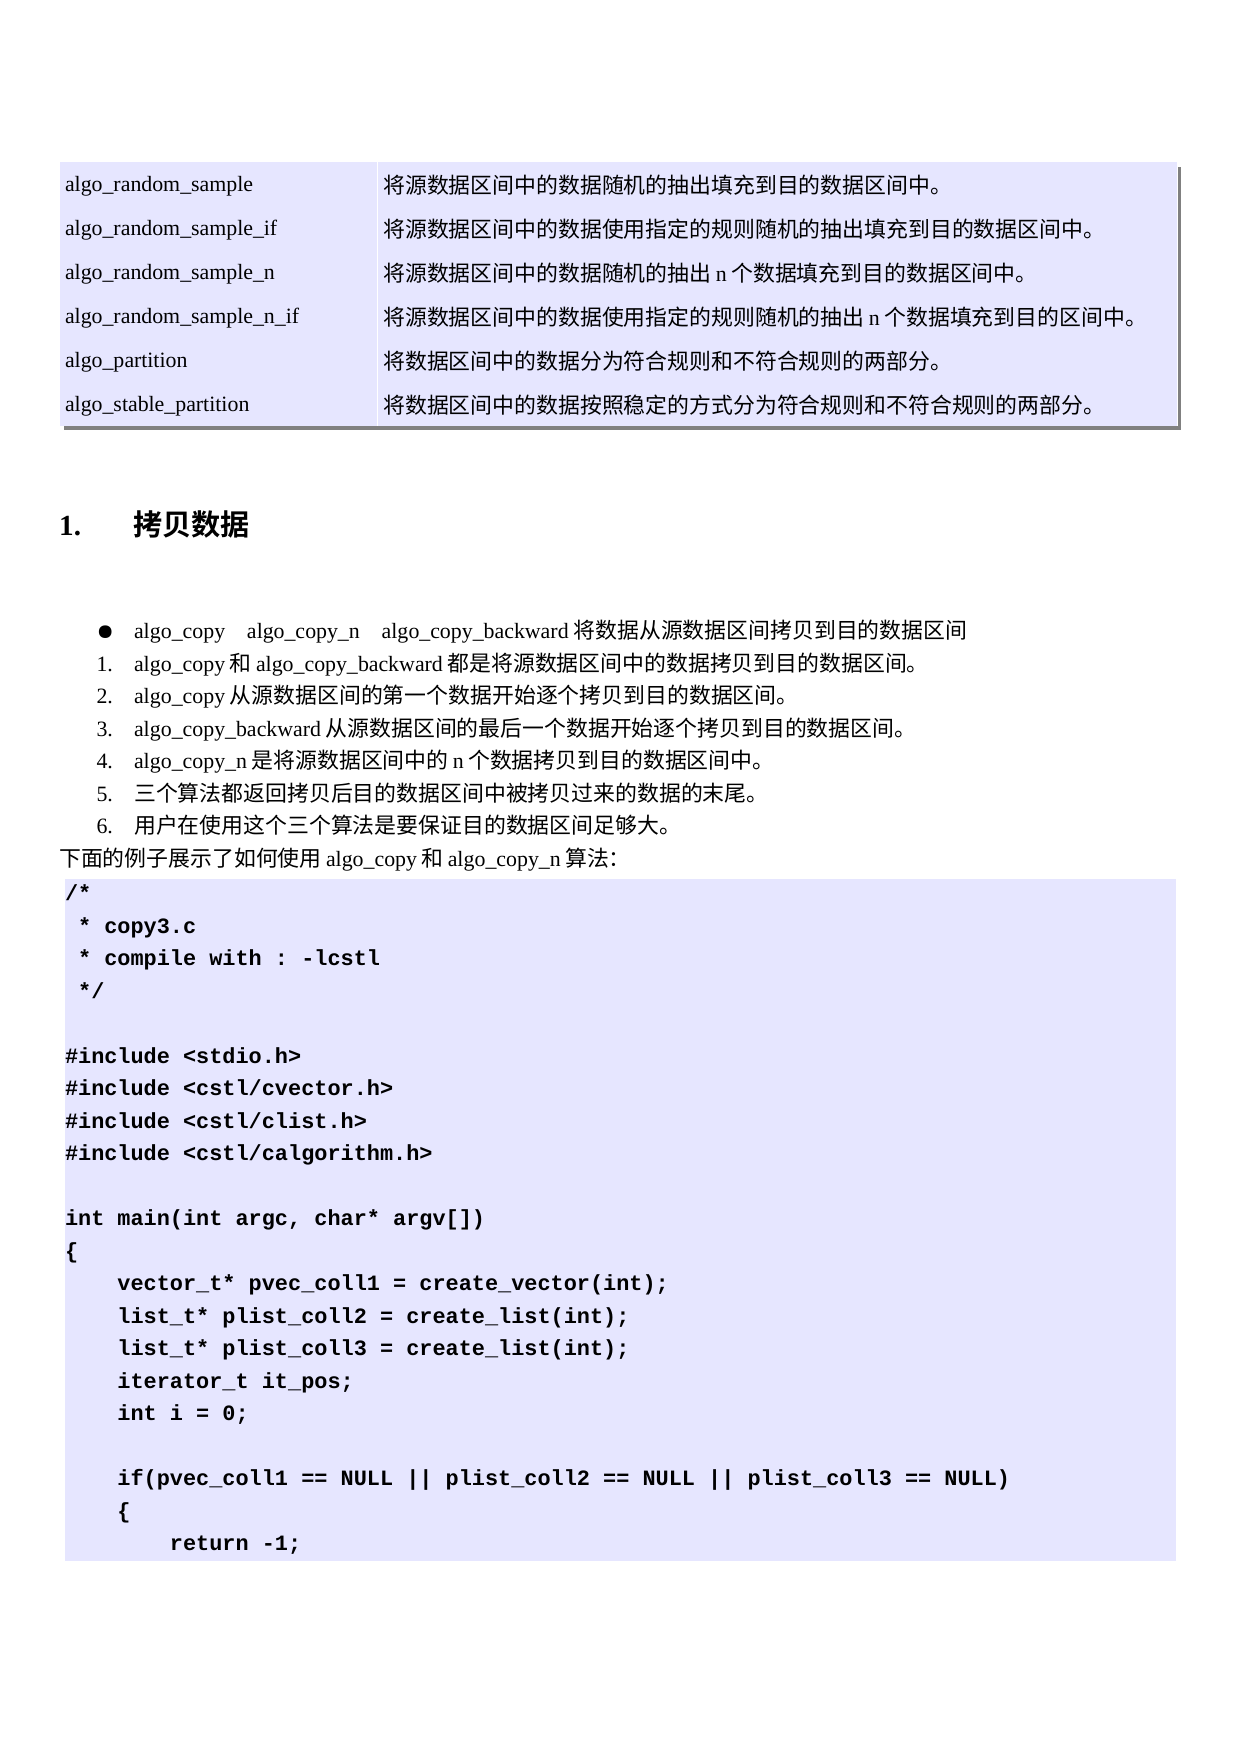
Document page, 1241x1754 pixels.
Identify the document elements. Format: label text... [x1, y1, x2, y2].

list algo_copy从源数据区间的第一个数据开始逐个拷贝到目的数据区间。 [96, 678, 1181, 710]
table_cell algo_random_sample_if [60, 206, 377, 250]
table_cell algo_stable_partition [60, 382, 377, 426]
list algo_copy_backward从源数据区间的最后一个数据开始逐个拷贝到目的数据区间。 [96, 710, 1181, 743]
list 用户在使用这个三个算法是要保证目的数据区间足够大。 [96, 808, 1181, 840]
table_cell 将数据区间中的数据分为符合规则和不符合规则的两部分。 [378, 338, 1177, 382]
table_cell algo_random_sample [60, 162, 377, 206]
table_cell algo_random_sample_n [60, 250, 377, 294]
table_cell algo_random_sample_n_if [60, 294, 377, 338]
table_cell 将源数据区间中的数据使用指定的规则随机的抽出填充到目的数据区间中。 [378, 206, 1177, 250]
list 三个算法都返回拷贝后目的数据区间中被拷贝过来的数据的末尾。 [96, 775, 1181, 808]
table_header /* * copy3.c * compile with : -lcstl */ #include <stdio.h> #include <cstl/cvector.h> #include <cstl/clist.h> #include <cstl/calgorithm.h> int main(int argc, char* argv[]) { vector_t* pvec_coll1 = create_vector(int); list_t* plist_coll2 = create_list(int); list_t* plist_coll3 = create_list(int); iterator_t it_pos; int i = 0; if(pvec_coll1 == NULL || plist_coll2 == NULL || plist_coll3 == NULL) { return -1; [60, 874, 1181, 1567]
table_cell algo_partition [60, 338, 377, 382]
table_cell 将数据区间中的数据按照稳定的方式分为符合规则和不符合规则的两部分。 [378, 382, 1177, 426]
subtitle 拷贝数据 [59, 490, 1181, 555]
text 下面的例子展示了如何使用algo_copy和algo_copy_n算法： [59, 840, 1181, 873]
table_cell 将源数据区间中的数据随机的抽出n个数据填充到目的数据区间中。 [378, 250, 1177, 294]
table_cell 将源数据区间中的数据使用指定的规则随机的抽出n个数据填充到目的区间中。 [378, 294, 1177, 338]
list algo_copy_n是将源数据区间中的n个数据拷贝到目的数据区间中。 [96, 743, 1181, 775]
list algo_copy和algo_copy_backward都是将源数据区间中的数据拷贝到目的数据区间。 [96, 645, 1181, 678]
list algo_copy algo_copy_n algo_copy_backward将数据从源数据区间拷贝到目的数据区间 [96, 613, 1181, 645]
table_cell 将源数据区间中的数据随机的抽出填充到目的数据区间中。 [378, 162, 1177, 206]
